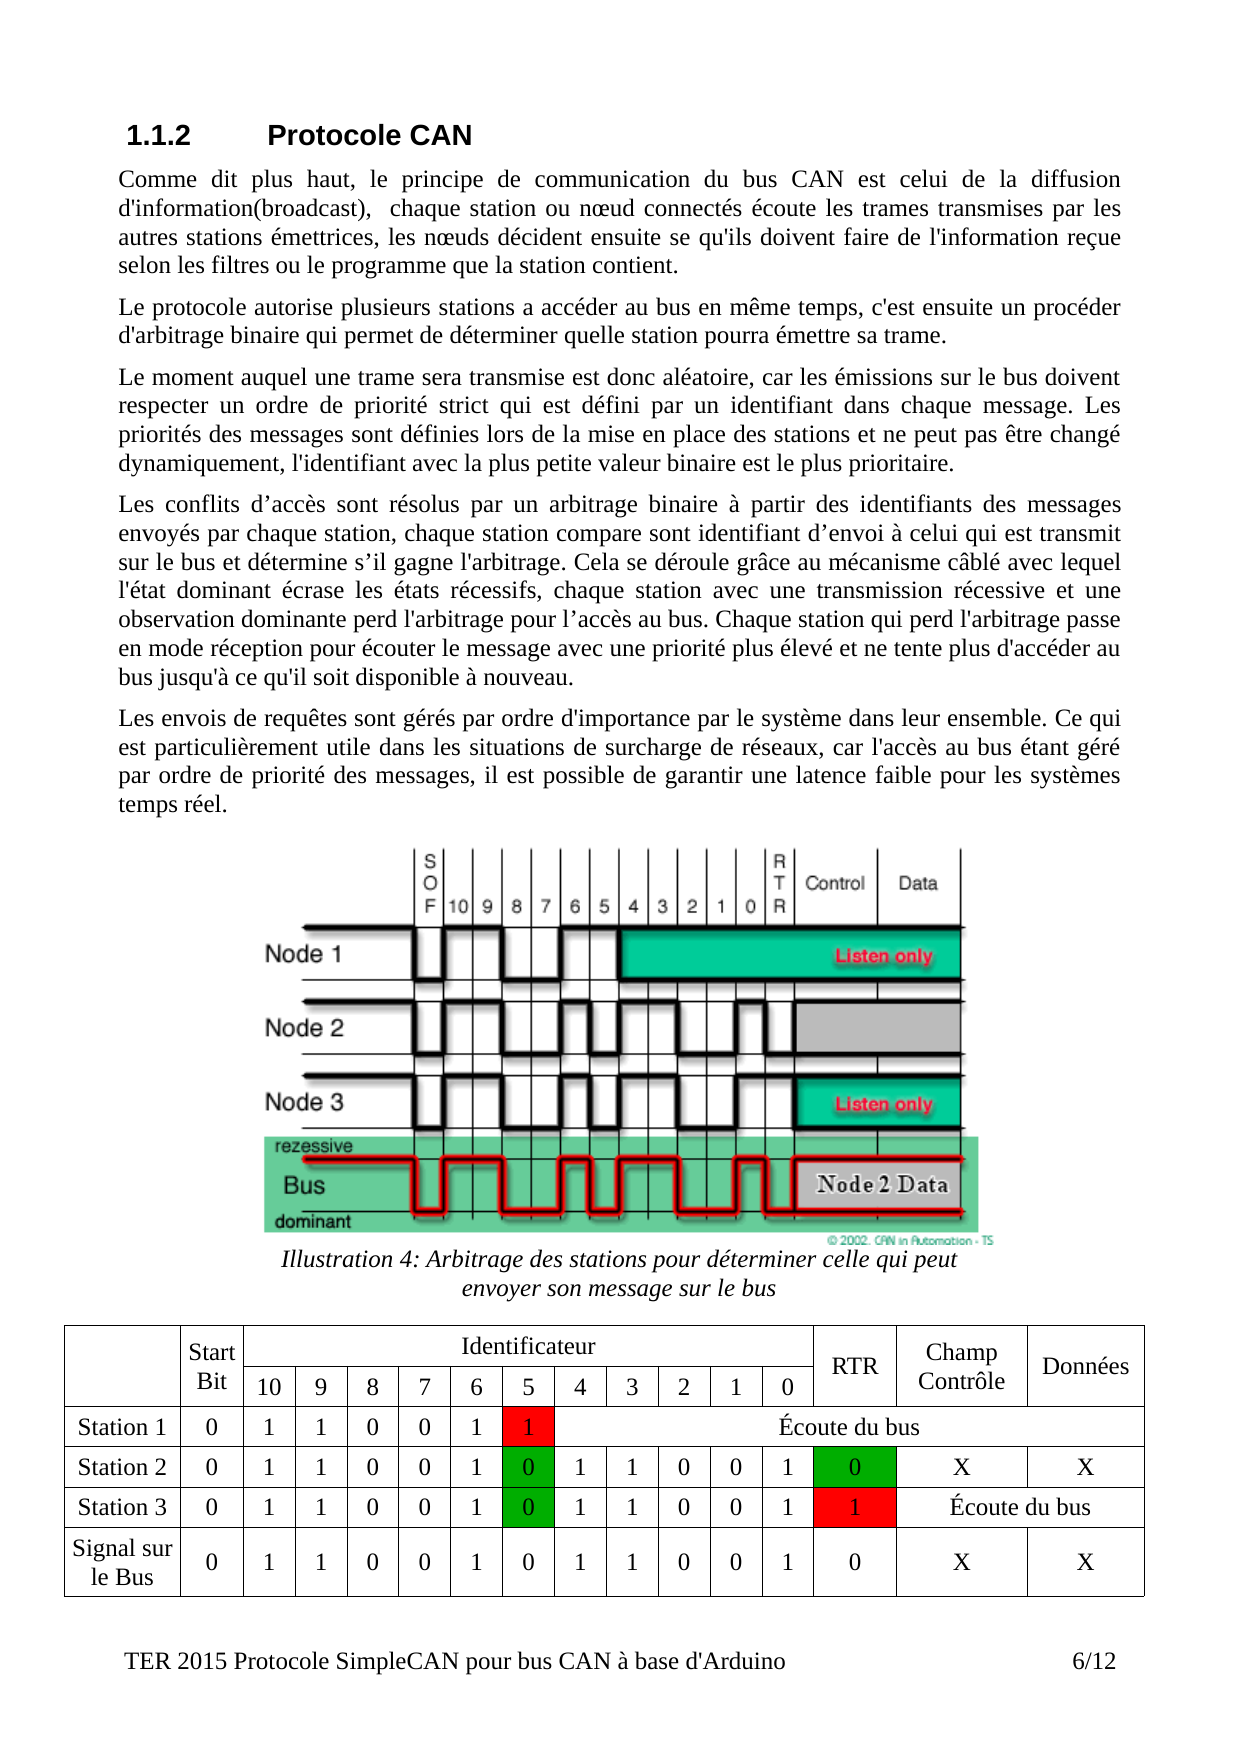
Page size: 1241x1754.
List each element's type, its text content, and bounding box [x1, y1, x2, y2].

table_cell 1 [607, 1488, 658, 1527]
table_header Données [1028, 1326, 1144, 1406]
table_header Champ Contrôle [897, 1326, 1027, 1406]
table_cell 0 [181, 1528, 243, 1596]
table_cell 1 [296, 1407, 347, 1446]
table_cell 1 [244, 1407, 295, 1446]
table_cell 1 [763, 1528, 813, 1596]
text Comme dit plus haut, le principe de communication du bus CAN est celui de la diffusion d'information(broadcast), chaque station ou nœud connectés écoute les trames transmises par les autres stations émettrices, les nœuds décident ensuite se qu'ils doivent faire de l'information reçue selon les filtres ou le programme que la station contient. [118, 164, 1122, 279]
table_cell 0 [503, 1447, 554, 1487]
table_cell 1 [451, 1488, 502, 1527]
table_cell 10 [244, 1367, 295, 1406]
table_cell 1 [555, 1488, 606, 1527]
table_cell 0 [348, 1488, 398, 1527]
text Le protocole autorise plusieurs stations a accéder au bus en même temps, c'est ensuite un procéder d'arbitrage binaire qui permet de déterminer quelle station pourra émettre sa trame. [118, 292, 1122, 349]
table_cell 1 [296, 1447, 347, 1487]
table_cell 0 [399, 1407, 450, 1446]
table_cell 1 [296, 1528, 347, 1596]
text Le moment auquel une trame sera transmise est donc aléatoire, car les émissions sur le bus doivent respecter un ordre de priorité strict qui est défini par un identifiant dans chaque message. Les priorités des messages sont définies lors de la mise en place des stations et ne peut pas être changé dynamiquement, l'identifiant avec la plus petite valeur binaire est le plus prioritaire. [118, 362, 1122, 477]
table_cell X [897, 1528, 1027, 1596]
table_cell 1 [503, 1407, 554, 1446]
table_cell 1 [451, 1528, 502, 1596]
table_cell 1 [711, 1367, 762, 1406]
table_cell 1 [244, 1447, 295, 1487]
table_cell 1 [607, 1528, 658, 1596]
text Les envois de requêtes sont gérés par ordre d'importance par le système dans leur ensemble. Ce qui est particulièrement utile dans les situations de surcharge de réseaux, car l'accès au bus étant géré par ordre de priorité des messages, il est possible de garantir une latence faible pour les systèmes temps réel. [118, 703, 1122, 818]
table_cell 2 [659, 1367, 710, 1406]
table_cell X [897, 1447, 1027, 1487]
table_cell 0 [659, 1447, 710, 1487]
table_cell 9 [296, 1367, 347, 1406]
table_cell 0 [814, 1447, 896, 1487]
picture [246, 842, 994, 1245]
table_cell 0 [348, 1407, 398, 1446]
table_cell 0 [659, 1488, 710, 1527]
table_cell 0 [659, 1528, 710, 1596]
table_cell 0 [503, 1528, 554, 1596]
table_cell 0 [181, 1447, 243, 1487]
table_cell 1 [244, 1528, 295, 1596]
table_cell 5 [503, 1367, 554, 1406]
table_cell 7 [399, 1367, 450, 1406]
table_cell 3 [607, 1367, 658, 1406]
table_cell 1 [296, 1488, 347, 1527]
table_header Identificateur [244, 1326, 813, 1366]
table_cell 0 [399, 1528, 450, 1596]
table_cell 1 [555, 1528, 606, 1596]
table_cell 6 [451, 1367, 502, 1406]
table_cell 1 [244, 1488, 295, 1527]
table_cell Station 2 [65, 1447, 180, 1487]
table_cell Écoute du bus [897, 1488, 1144, 1527]
subtitle Protocole CAN [118, 118, 1122, 152]
table_cell 4 [555, 1367, 606, 1406]
table_cell 1 [763, 1447, 813, 1487]
table_header Start Bit [181, 1326, 243, 1406]
table_cell 1 [451, 1447, 502, 1487]
table_cell 0 [348, 1528, 398, 1596]
table_cell X [1028, 1447, 1144, 1487]
table_cell 0 [814, 1528, 896, 1596]
table_cell 1 [814, 1488, 896, 1527]
table_cell Écoute du bus [555, 1407, 1144, 1446]
table_cell 0 [711, 1447, 762, 1487]
table_cell 0 [181, 1407, 243, 1446]
table_cell 0 [181, 1488, 243, 1527]
table_cell 0 [399, 1447, 450, 1487]
table_cell 0 [711, 1528, 762, 1596]
table_header RTR [814, 1326, 896, 1406]
table_cell 1 [763, 1488, 813, 1527]
table_cell 0 [711, 1488, 762, 1527]
text Les conflits d’accès sont résolus par un arbitrage binaire à partir des identifiants des messages envoyés par chaque station, chaque station compare sont identifiant d’envoi à celui qui est transmit sur le bus et détermine s’il gagne l'arbitrage. Cela se déroule grâce au mécanisme câblé avec lequel l'état dominant écrase les états récessifs, chaque station avec une transmission récessive et une observation dominante perd l'arbitrage pour l’accès au bus. Chaque station qui perd l'arbitrage passe en mode réception pour écouter le message avec une priorité plus élevé et ne tente plus d'accéder au bus jusqu'à ce qu'il soit disponible à nouveau. [118, 489, 1122, 690]
table_cell 1 [555, 1447, 606, 1487]
table_cell 0 [348, 1447, 398, 1487]
table_cell 8 [348, 1367, 398, 1406]
table_header [65, 1326, 180, 1406]
table_cell Station 1 [65, 1407, 180, 1446]
table_cell 1 [451, 1407, 502, 1446]
text Illustration 4: Arbitrage des stations pour déterminer celle qui peut envoyer son message sur le bus [246, 1245, 994, 1302]
table_cell X [1028, 1528, 1144, 1596]
table_cell 1 [607, 1447, 658, 1487]
table_cell 0 [399, 1488, 450, 1527]
table_cell 0 [503, 1488, 554, 1527]
table_cell Signal sur le Bus [65, 1528, 180, 1596]
table_cell 0 [763, 1367, 813, 1406]
table_cell Station 3 [65, 1488, 180, 1527]
